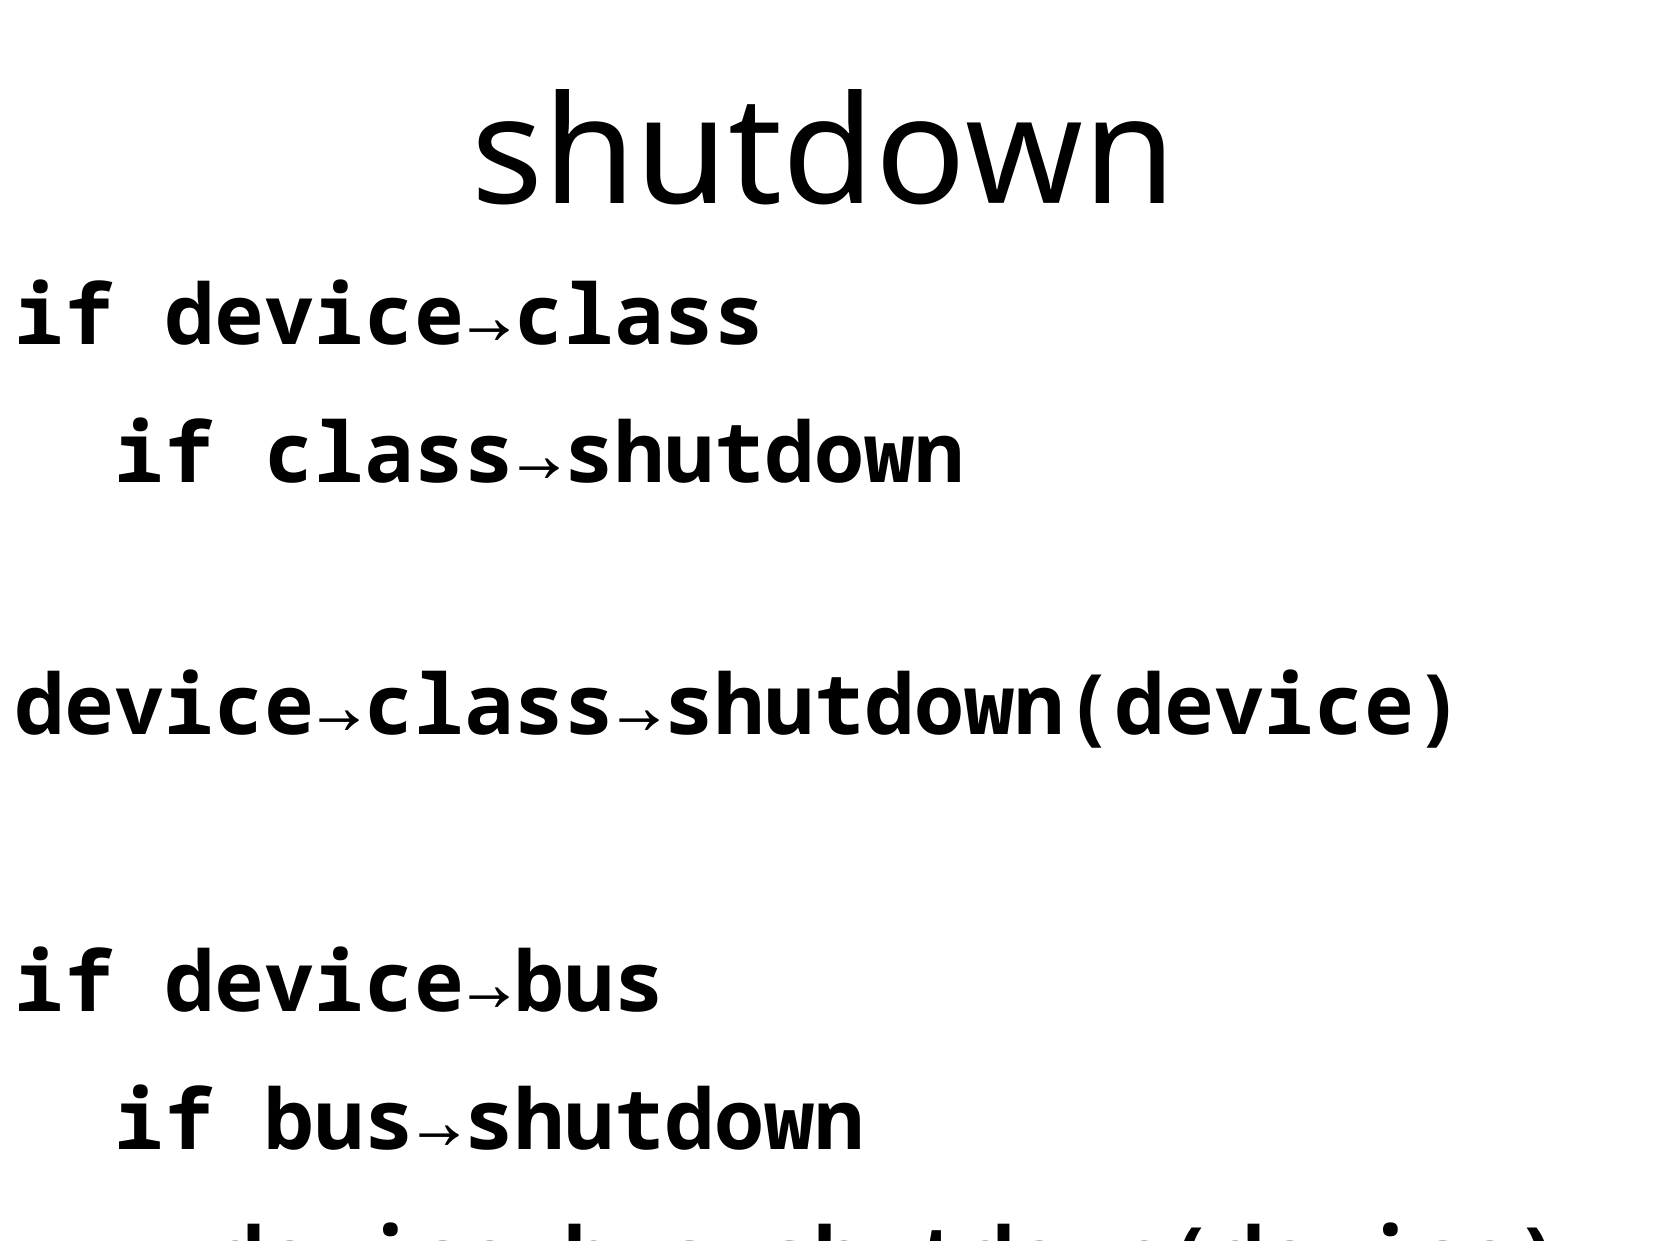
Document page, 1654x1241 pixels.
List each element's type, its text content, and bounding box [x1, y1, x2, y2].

text_box shutdown [0, 35, 1649, 248]
text_box if device→class if class→shutdown device→class→shutdown(device) if device→bus if bus→shutdown device→bus→shutdown(device) shutdown must call driver→shutdown(device) [0, 248, 1649, 1220]
